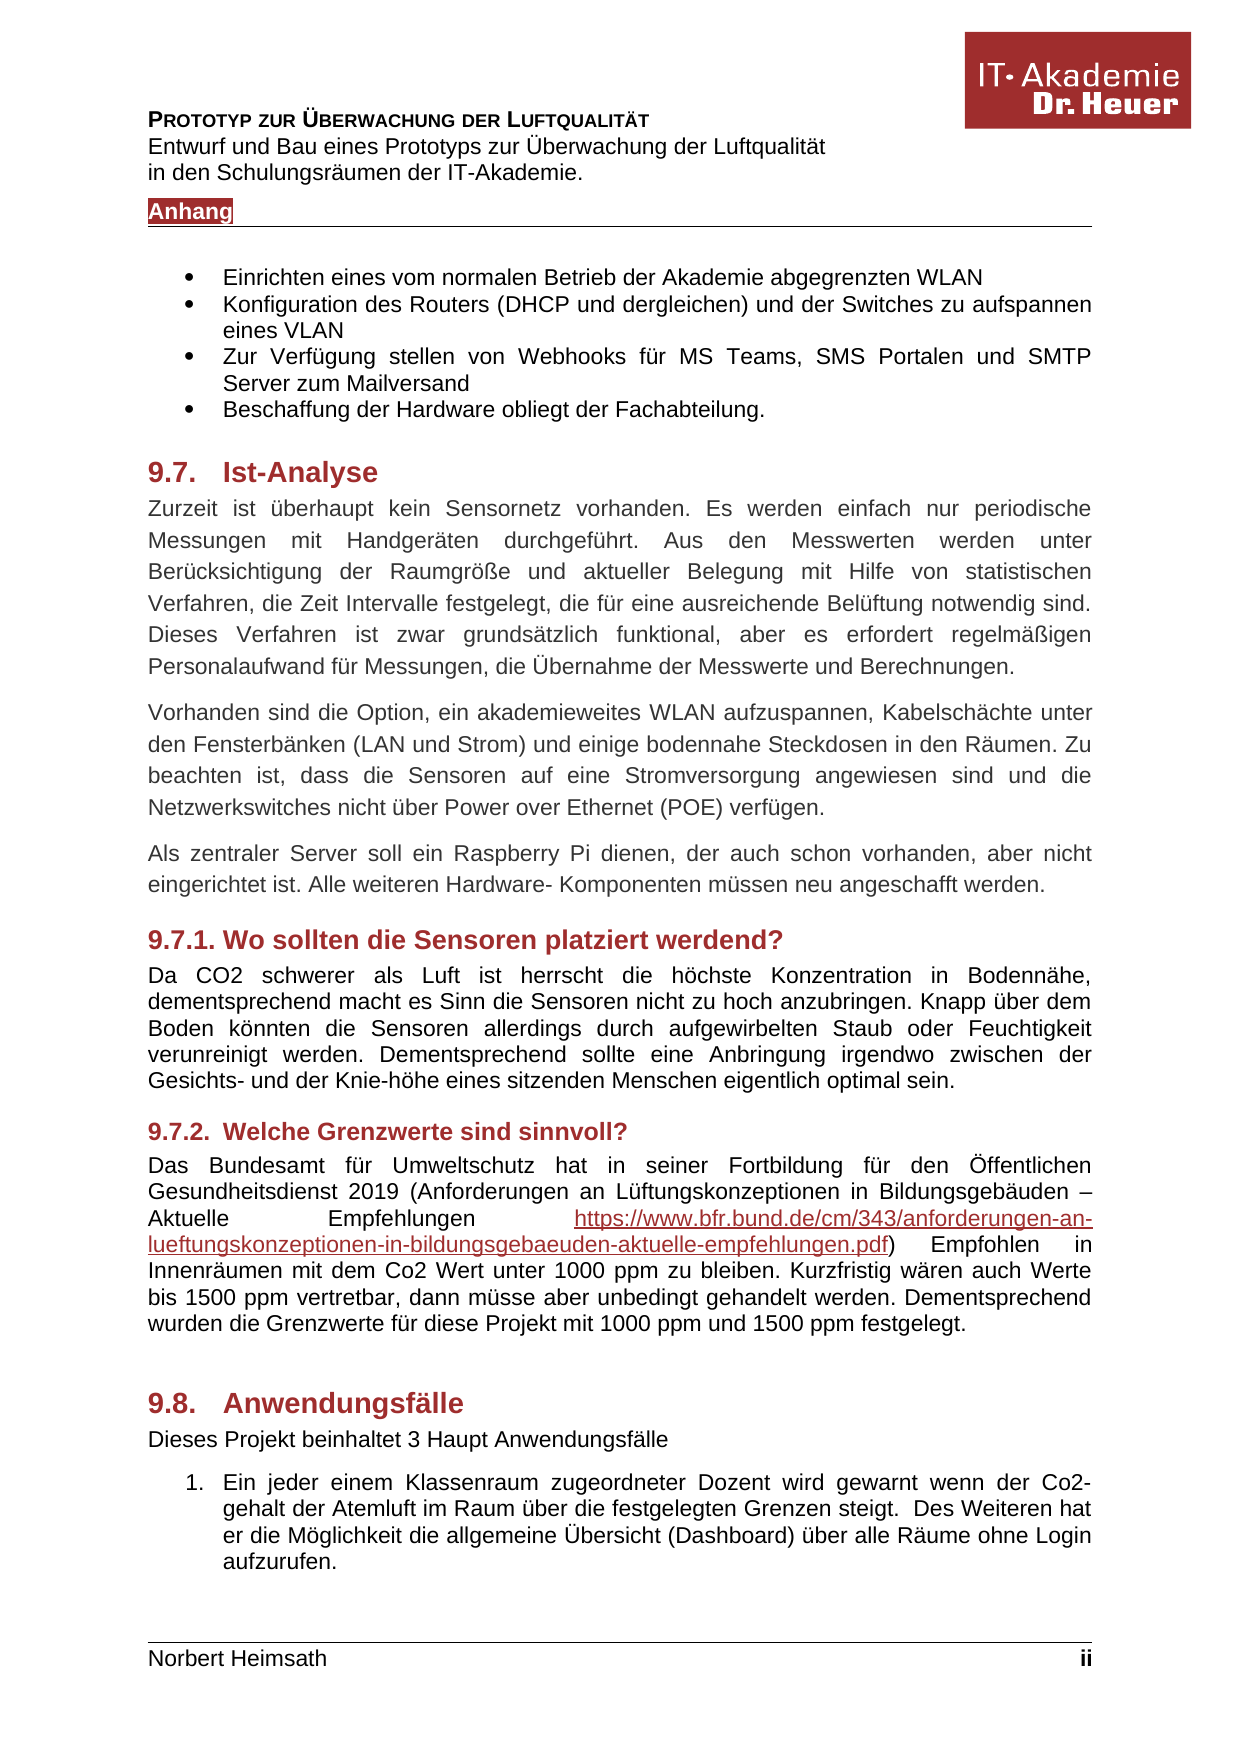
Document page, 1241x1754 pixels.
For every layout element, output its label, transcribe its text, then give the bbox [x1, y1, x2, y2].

subtitle Wo sollten die Sensoren platziert werdend? [148, 924, 1092, 955]
list Konfiguration des Routers (DHCP und dergleichen) und der Switches zu aufspannen eines VLAN [185, 291, 1092, 343]
list Einrichten eines vom normalen Betrieb der Akademie abgegrenzten WLAN [185, 264, 1092, 291]
subtitle Anwendungsfälle [148, 1386, 1092, 1419]
subtitle Welche Grenzwerte sind sinnvoll? [148, 1117, 1092, 1145]
text Dieses Projekt beinhaltet 3 Haupt Anwendungsfälle [148, 1426, 1092, 1452]
text Als zentraler Server soll ein Raspberry Pi dienen, der auch schon vorhanden, aber nicht eingerichtet ist. Alle weiteren Hardware- Komponenten müssen neu angeschafft werden. [148, 840, 1092, 898]
subtitle Ist-Analyse [148, 455, 1092, 489]
text Zurzeit ist überhaupt kein Sensornetz vorhanden. Es werden einfach nur periodische Messungen mit Handgeräten durchgeführt. Aus den Messwerten werden unter Berücksichtigung der Raumgröße und aktueller Belegung mit Hilfe von statistischen Verfahren, die Zeit Intervalle festgelegt, die für eine ausreichende Belüftung notwendig sind. Dieses Verfahren ist zwar grundsätzlich funktional, aber es erfordert regelmäßigen Personalaufwand für Messungen, die Übernahme der Messwerte und Berechnungen. [148, 495, 1092, 679]
text Das Bundesamt für Umweltschutz hat in seiner Fortbildung für den Öffentlichen Gesundheitsdienst 2019 (Anforderungen an Lüftungskonzeptionen in Bildungsgebäuden – Aktuelle Empfehlungen https://www.bfr.bund.de/cm/343/anforderungen-an-lueftungskonzeptionen-in-bildungsgebaeuden-aktuelle-empfehlungen.pdf) Empfohlen in Innenräumen mit dem Co2 Wert unter 1000 ppm zu bleiben. Kurzfristig wären auch Werte bis 1500 ppm vertretbar, dann müsse aber unbedingt gehandelt werden. Dementsprechend wurden die Grenzwerte für diese Projekt mit 1000 ppm und 1500 ppm festgelegt. [148, 1152, 1092, 1336]
text Da CO2 schwerer als Luft ist herrscht die höchste Konzentration in Bodennähe, dementsprechend macht es Sinn die Sensoren nicht zu hoch anzubringen. Knapp über dem Boden könnten die Sensoren allerdings durch aufgewirbelten Staub oder Feuchtigkeit verunreinigt werden. Dementsprechend sollte eine Anbringung irgendwo zwischen der Gesichts- und der Knie-höhe eines sitzenden Menschen eigentlich optimal sein. [148, 962, 1092, 1093]
list Zur Verfügung stellen von Webhooks für MS Teams, SMS Portalen und SMTP Server zum Mailversand [185, 343, 1092, 396]
list Ein jeder einem Klassenraum zugeordneter Dozent wird gewarnt wenn der Co2-gehalt der Atemluft im Raum über die festgelegten Grenzen steigt. Des Weiteren hat er die Möglichkeit die allgemeine Übersicht (Dashboard) über alle Räume ohne Login aufzurufen. [185, 1469, 1092, 1574]
list Beschaffung der Hardware obliegt der Fachabteilung. [185, 396, 1092, 422]
text Vorhanden sind die Option, ein akademieweites WLAN aufzuspannen, Kabelschächte unter den Fensterbänken (LAN und Strom) und einige bodennahe Steckdosen in den Räumen. Zu beachten ist, dass die Sensoren auf eine Stromversorgung angewiesen sind und die Netzwerkswitches nicht über Power over Ethernet (POE) verfügen. [148, 699, 1092, 820]
